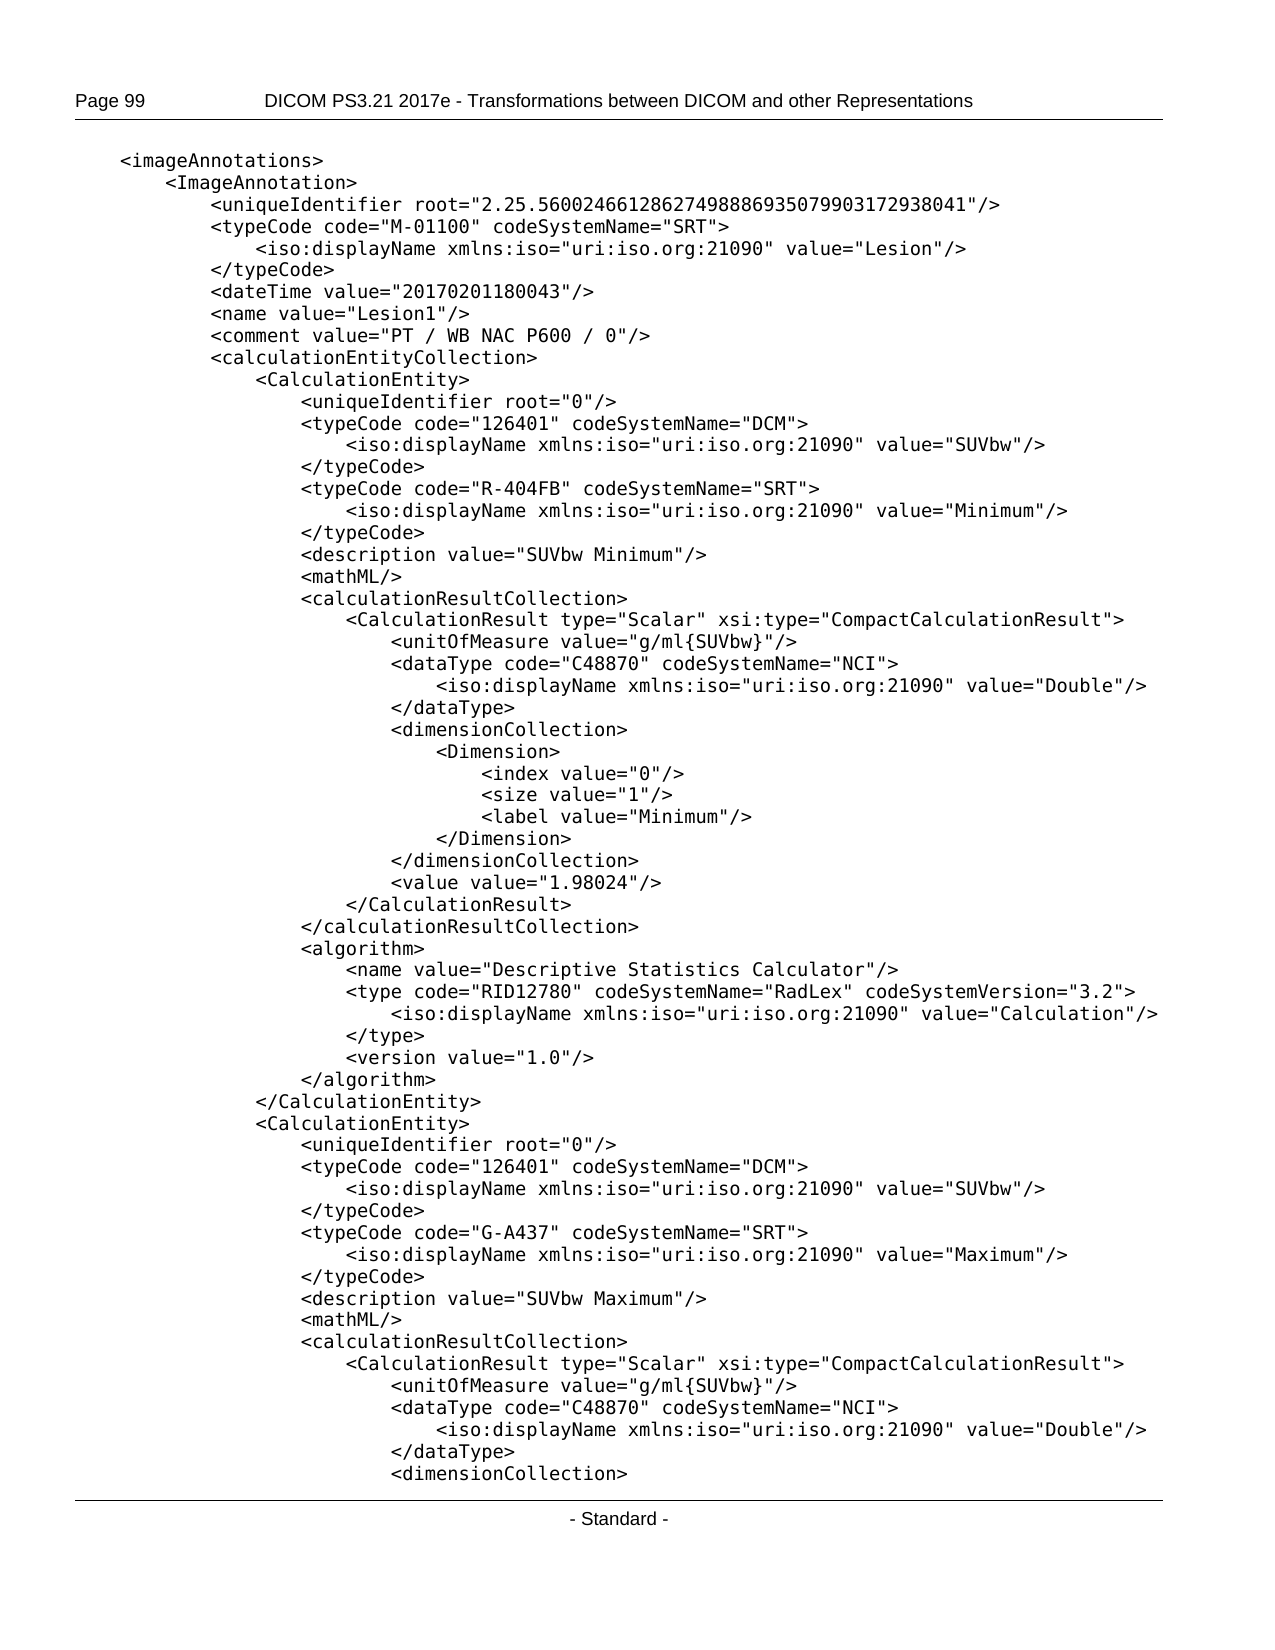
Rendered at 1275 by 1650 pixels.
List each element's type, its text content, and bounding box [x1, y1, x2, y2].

text <image​Annotations> <Image​Annotation> <uniqueIdentifier root="2.25.56002466128627498886935079903172938041"/> <typeCode code="M-01100" codeSystemName="SRT"> <iso:displayName xmlns:iso="uri:iso.org:21090" value="Lesion"/> </typeCode> <dateTime value="20170201180043"/> <name value="Lesion1"/> <comment value="PT / WB NAC P600 / 0"/> <calculationEntityCollection> <CalculationEntity> <uniqueIdentifier root="0"/> <typeCode code="126401" codeSystemName="DCM"> <iso:displayName xmlns:iso="uri:iso.org:21090" value="SUVbw"/> </typeCode> <typeCode code="R-404FB" codeSystemName="SRT"> <iso:displayName xmlns:iso="uri:iso.org:21090" value="Minimum"/> </typeCode> <description value="SUVbw Minimum"/> <mathML/> <calculationResultCollection> <CalculationResult type="Scalar" xsi:type="CompactCalculationResult"> <unitOfMeasure value="g/ml{SUVbw}"/> <dataType code="C48870" codeSystemName="NCI"> <iso:displayName xmlns:iso="uri:iso.org:21090" value="Double"/> </dataType> <dimensionCollection> <Dimension> <index value="0"/> <size value="1"/> <label value="Minimum"/> </Dimension> </dimensionCollection> <value value="1.98024"/> </CalculationResult> </calculationResultCollection> <algorithm> <name value="Descriptive Statistics Calculator"/> <type code="RID12780" codeSystemName="RadLex" codeSystemVersion="3.2"> <iso:displayName xmlns:iso="uri:iso.org:21090" value="Calculation"/> </type> <version value="1.0"/> </algorithm> </CalculationEntity> <CalculationEntity> <uniqueIdentifier root="0"/> <typeCode code="126401" codeSystemName="DCM"> <iso:displayName xmlns:iso="uri:iso.org:21090" value="SUVbw"/> </typeCode> <typeCode code="G-A437" codeSystemName="SRT"> <iso:displayName xmlns:iso="uri:iso.org:21090" value="Maximum"/> </typeCode> <description value="SUVbw Maximum"/> <mathML/> <calculationResultCollection> <CalculationResult type="Scalar" xsi:type="CompactCalculationResult"> <unitOfMeasure value="g/ml{SUVbw}"/> <dataType code="C48870" codeSystemName="NCI"> <iso:displayName xmlns:iso="uri:iso.org:21090" value="Double"/> </dataType> <dimensionCollection> [75, 150, 1162, 1484]
